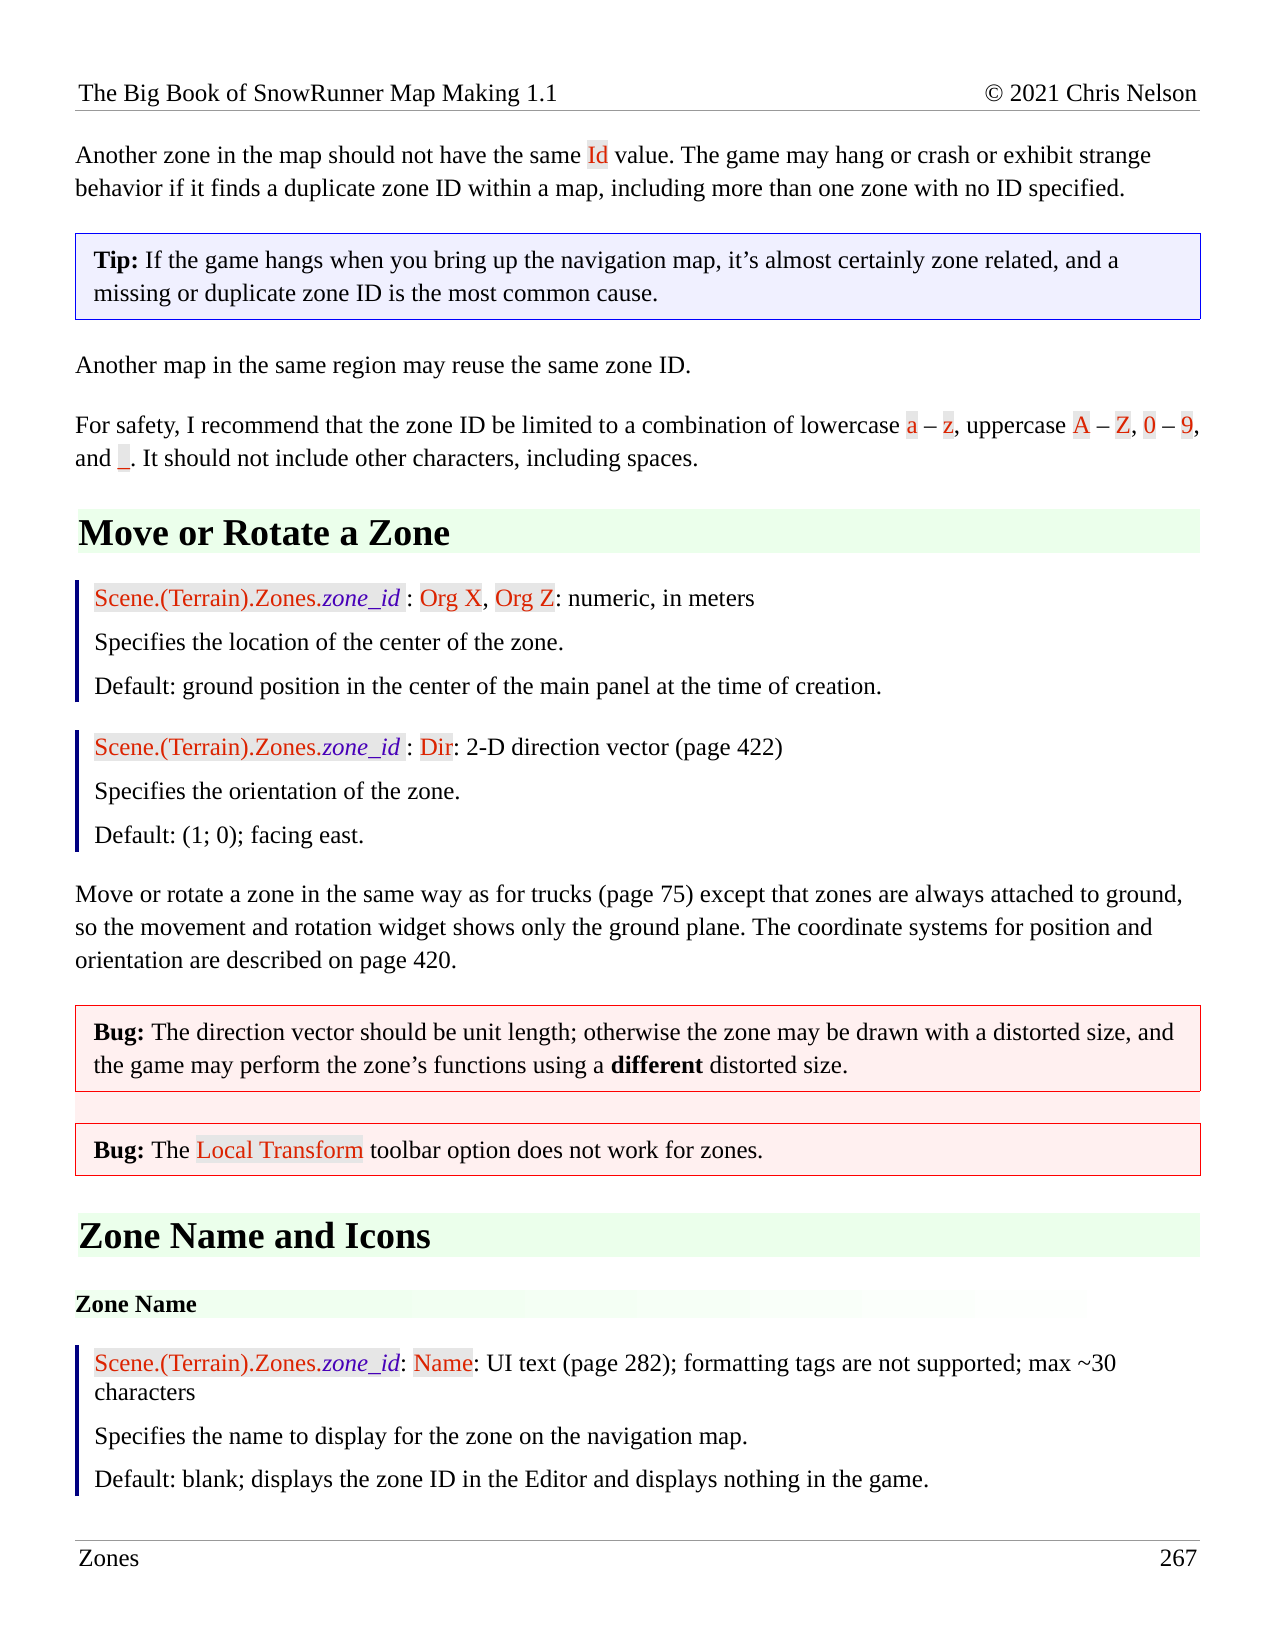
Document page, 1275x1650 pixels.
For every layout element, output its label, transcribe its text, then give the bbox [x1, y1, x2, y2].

list If the game hangs when you bring up the navigation map, it’s almost certainly zone related, and a missing or duplicate zone ID is the most common cause. [76, 234, 1200, 319]
text Scene.(Terrain).Zones.zone_id : Dir: 2‑D direction vector (page 422) [75, 729, 1200, 761]
subtitle Zone Name [75, 1290, 1200, 1318]
text Move or rotate a zone in the same way as for trucks (page 75) except that zones are always attached to ground, so the movement and rotation widget shows only the ground plane. The coordinate systems for position and orientation are described on page 420. [75, 879, 1200, 973]
text Default: (1; 0); facing east. [79, 817, 1200, 852]
text Another zone in the map should not have the same Id value. The game may hang or crash or exhibit strange behavior if it finds a duplicate zone ID within a map, including more than one zone with no ID specified. [75, 140, 1200, 202]
list The Local Transform toolbar option does not work for zones. [76, 1124, 1200, 1175]
text Scene.(Terrain).Zones.zone_id: Name: UI text (page 282); formatting tags are not supported; max ~30 characters [79, 1345, 1200, 1406]
text Specifies the location of the center of the zone. [79, 624, 1200, 656]
text Default: ground position in the center of the main panel at the time of creation. [79, 668, 1200, 702]
text Default: blank; displays the zone ID in the Editor and displays nothing in the game. [79, 1461, 1200, 1496]
text Another map in the same region may reuse the same zone ID. [75, 351, 1200, 379]
list The direction vector should be unit length; otherwise the zone may be drawn with a distorted size, and the game may perform the zone’s functions using a different distorted size. [76, 1006, 1200, 1091]
text Scene.(Terrain).Zones.zone_id : Org X, Org Z: numeric, in meters [79, 580, 1200, 612]
text Specifies the orientation of the zone. [79, 773, 1200, 805]
subtitle Zone Name and Icons [78, 1213, 1200, 1257]
text Specifies the name to display for the zone on the navigation map. [79, 1418, 1200, 1449]
text For safety, I recommend that the zone ID be limited to a combination of lowercase a – z, uppercase A – Z, 0 – 9, and _. It should not include other characters, including spaces. [75, 411, 1200, 472]
subtitle Move or Rotate a Zone [78, 509, 1200, 553]
